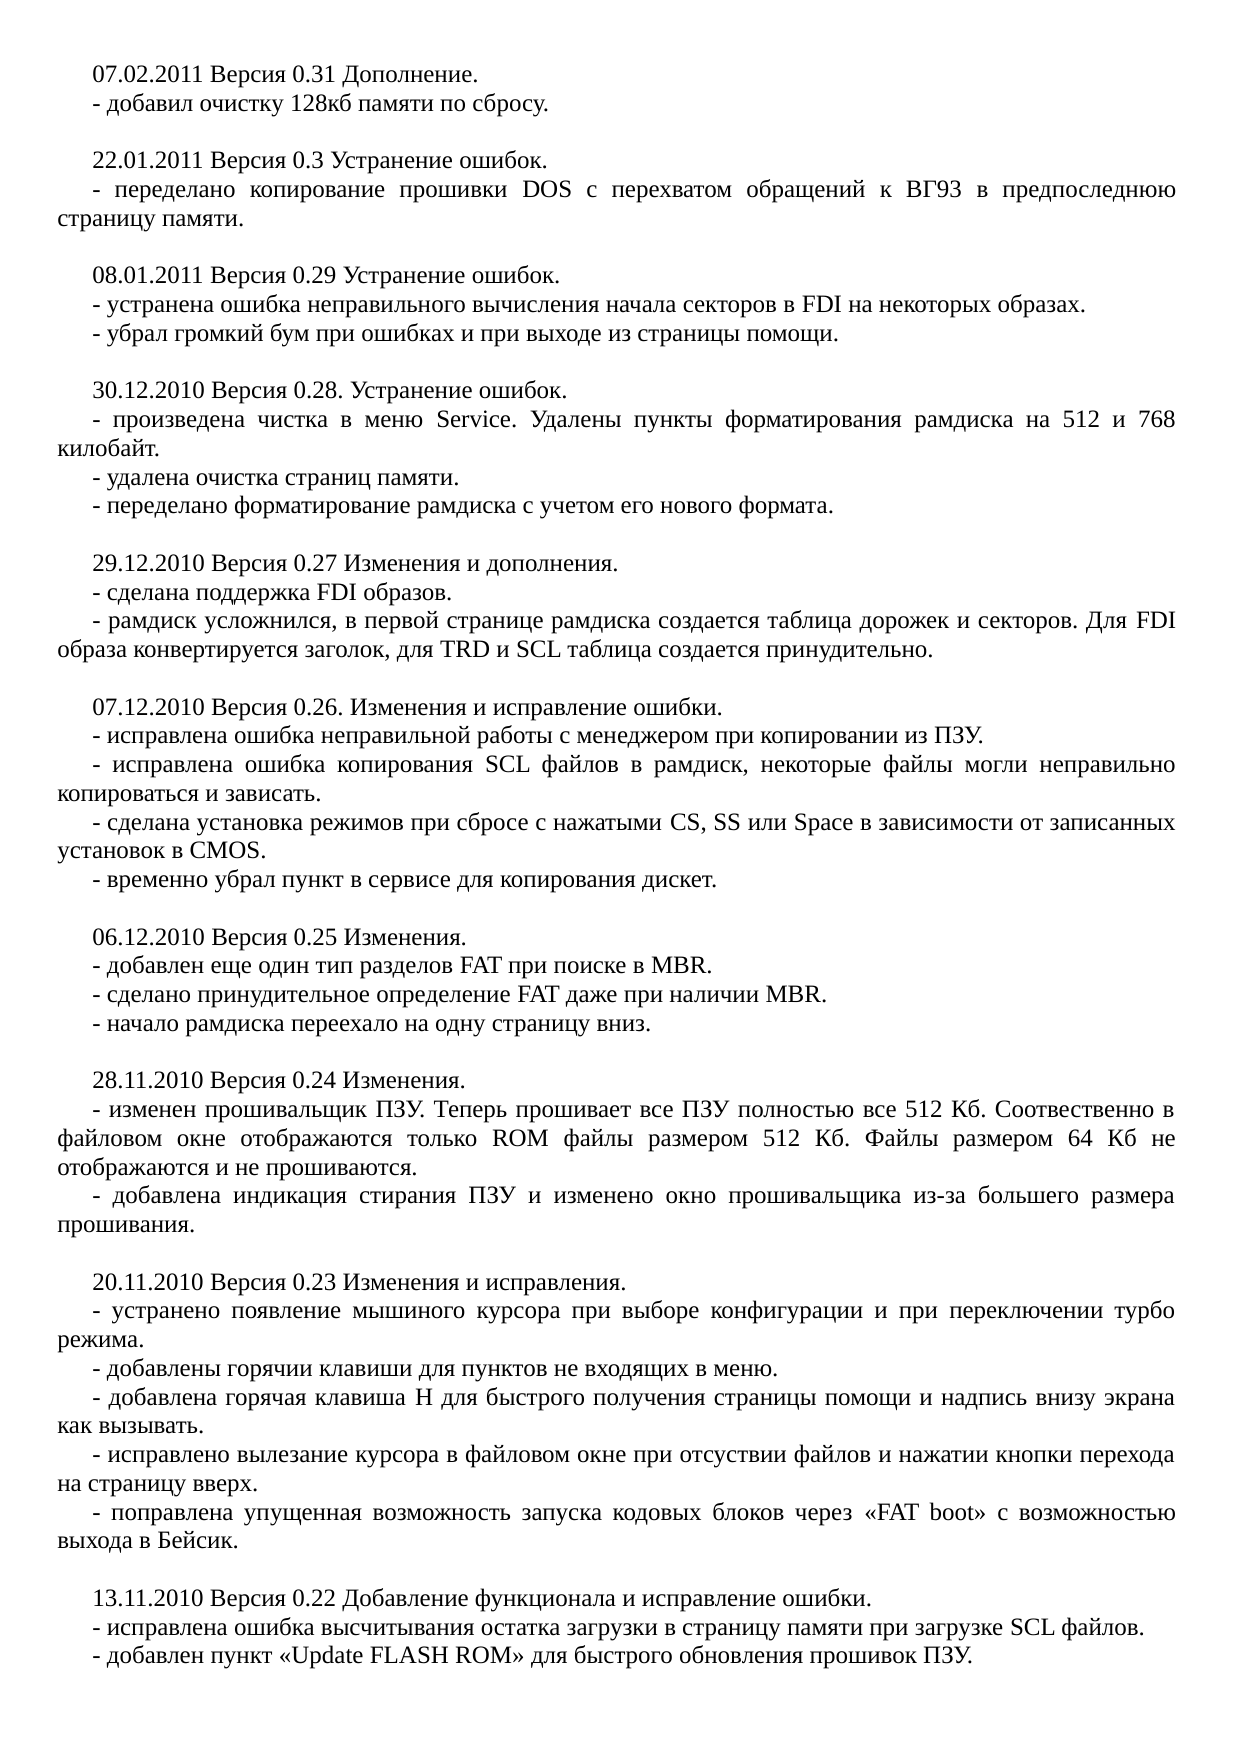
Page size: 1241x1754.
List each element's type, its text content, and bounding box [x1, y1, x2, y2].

text - изменен прошивальщик ПЗУ. Теперь прошивает все ПЗУ полностью все 512 Кб. Соотвественно в файловом окне отображаются только ROM файлы размером 512 Кб. Файлы размером 64 Кб не отображаются и не прошиваются. [57, 1094, 1176, 1181]
text 07.12.2010 Версия 0.26. Изменения и исправление ошибки. [57, 692, 1176, 721]
text - добавлен еще один тип разделов FAT при поиске в MBR. [57, 951, 1176, 979]
text - добавил очистку 128кб памяти по сбросу. [57, 88, 1176, 117]
text - временно убрал пункт в сервисе для копирования дискет. [57, 864, 1176, 893]
text - исправлена ошибка высчитывания остатка загрузки в страницу памяти при загрузке SCL файлов. [57, 1612, 1176, 1641]
text 13.11.2010 Версия 0.22 Добавление функционала и исправление ошибки. [57, 1583, 1176, 1612]
text - добавлен пункт «Update FLASH ROM» для быстрого обновления прошивок ПЗУ. [57, 1641, 1176, 1669]
text - начало рамдиска переехало на одну страницу вниз. [57, 1008, 1176, 1037]
text - переделано копирование прошивки DOS с перехватом обращений к ВГ93 в предпоследнюю страницу памяти. [57, 174, 1176, 232]
text 08.01.2011 Версия 0.29 Устранение ошибок. [57, 261, 1176, 289]
text - устранено появление мышиного курсора при выборе конфигурации и при переключении турбо режима. [57, 1296, 1176, 1353]
text 07.02.2011 Версия 0.31 Дополнение. [57, 59, 1176, 88]
text - рамдиск усложнился, в первой странице рамдиска создается таблица дорожек и секторов. Для FDI образа конвертируется заголок, для TRD и SCL таблица создается принудительно. [57, 606, 1176, 663]
text - сделана установка режимов при сбросе с нажатыми CS, SS или Space в зависимости от записанных установок в CMOS. [57, 807, 1176, 864]
text - устранена ошибка неправильного вычисления начала секторов в FDI на некоторых образах. [57, 289, 1176, 318]
text - убрал громкий бум при ошибках и при выходе из страницы помощи. [57, 318, 1176, 347]
text - добавлены горячии клавиши для пунктов не входящих в меню. [57, 1353, 1176, 1382]
text - исправлена ошибка копирования SCL файлов в рамдиск, некоторые файлы могли неправильно копироваться и зависать. [57, 749, 1176, 807]
text - поправлена упущенная возможность запуска кодовых блоков через «FAT boot» с возможностью выхода в Бейсик. [57, 1497, 1176, 1554]
text 06.12.2010 Версия 0.25 Изменения. [57, 922, 1176, 951]
text - удалена очистка страниц памяти. [57, 462, 1176, 491]
text - добавлена индикация стирания ПЗУ и изменено окно прошивальщика из-за большего размера прошивания. [57, 1181, 1176, 1238]
text 29.12.2010 Версия 0.27 Изменения и дополнения. [57, 548, 1176, 577]
text - исправлена ошибка неправильной работы с менеджером при копировании из ПЗУ. [57, 721, 1176, 749]
text - сделано принудительное определение FAT даже при наличии MBR. [57, 979, 1176, 1008]
text - сделана поддержка FDI образов. [57, 577, 1176, 606]
text 20.11.2010 Версия 0.23 Изменения и исправления. [57, 1267, 1176, 1296]
text - произведена чистка в меню Service. Удалены пункты форматирования рамдиска на 512 и 768 килобайт. [57, 404, 1176, 462]
text - переделано форматирование рамдиска с учетом его нового формата. [57, 491, 1176, 519]
text 28.11.2010 Версия 0.24 Изменения. [57, 1066, 1176, 1094]
text 30.12.2010 Версия 0.28. Устранение ошибок. [57, 376, 1176, 404]
text - добавлена горячая клавиша H для быстрого получения страницы помощи и надпись внизу экрана как вызывать. [57, 1382, 1176, 1439]
text - исправлено вылезание курсора в файловом окне при отсуствии файлов и нажатии кнопки перехода на страницу вверх. [57, 1439, 1176, 1497]
text 22.01.2011 Версия 0.3 Устранение ошибок. [57, 146, 1176, 174]
